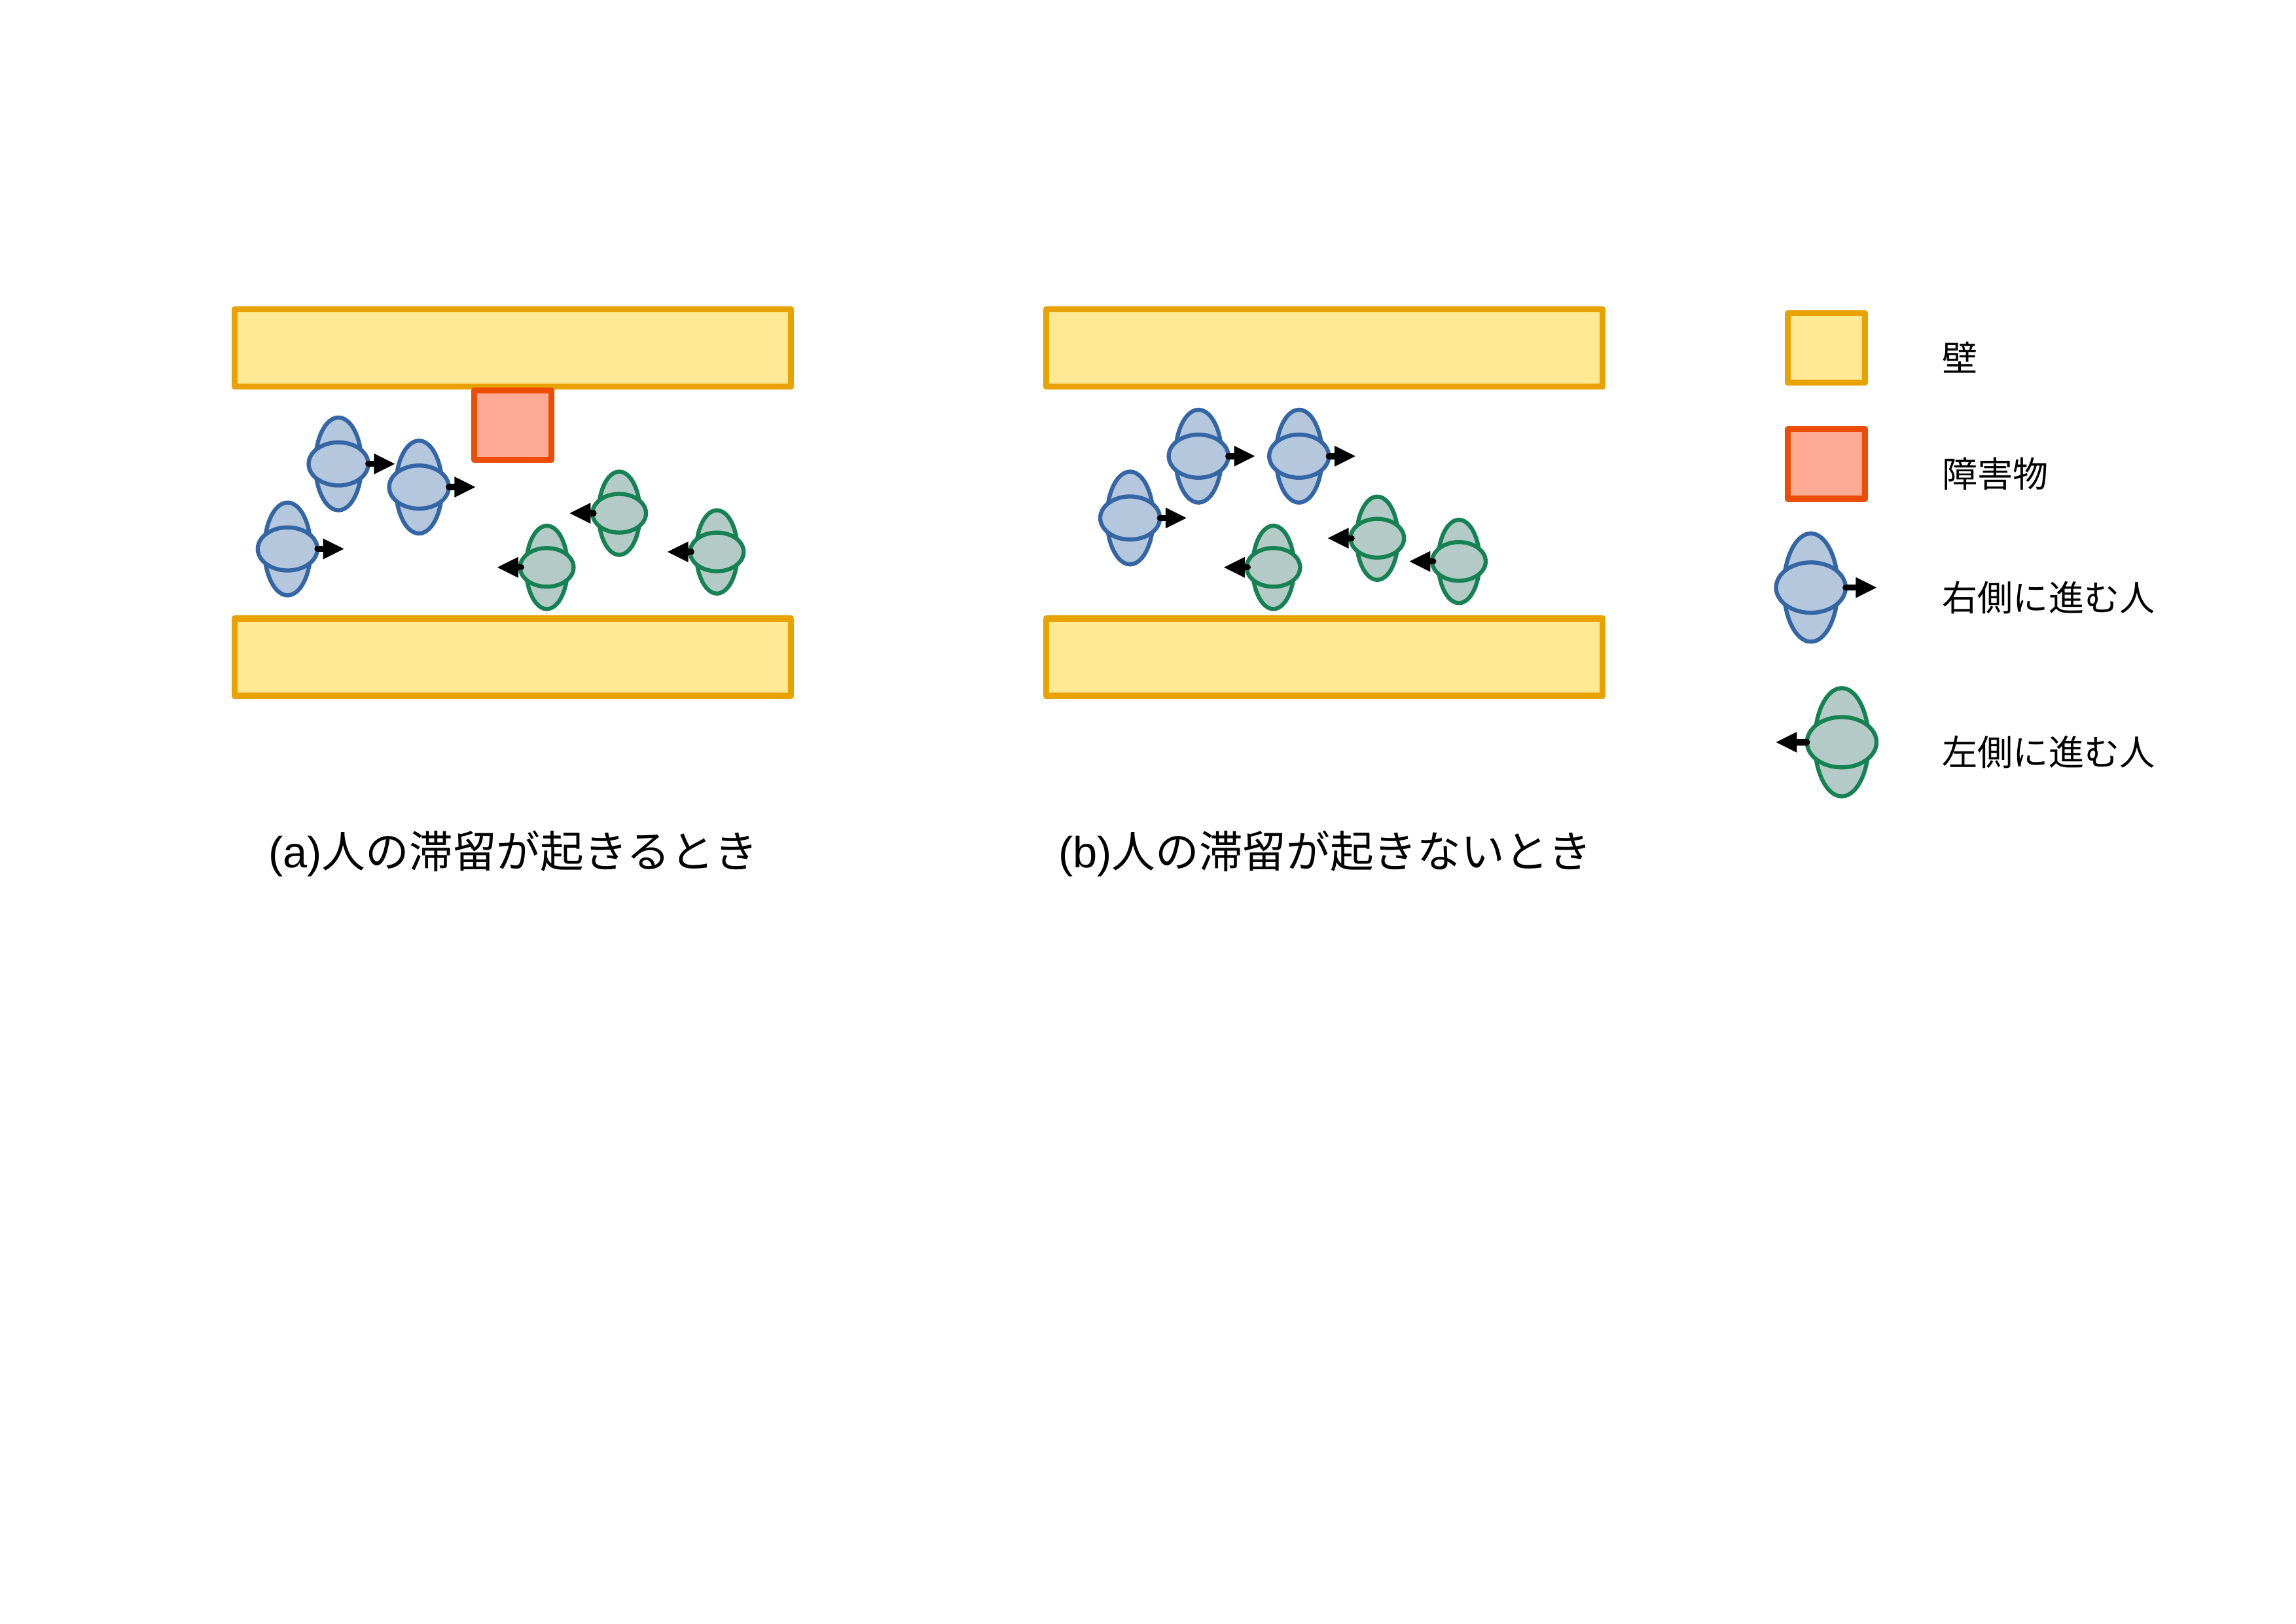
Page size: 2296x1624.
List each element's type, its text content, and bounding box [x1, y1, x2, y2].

text_box 障害物 [1932, 441, 2059, 487]
text_box (a)人の滞留が起きるとき [259, 812, 769, 871]
text_box (b)人の滞留が起きないとき [1049, 812, 1602, 871]
text_box [139, 201, 2211, 936]
text_box 右側に進む人 [1932, 565, 2165, 611]
text_box 左側に進む人 [1932, 719, 2165, 765]
text_box 壁 [1932, 325, 1988, 371]
